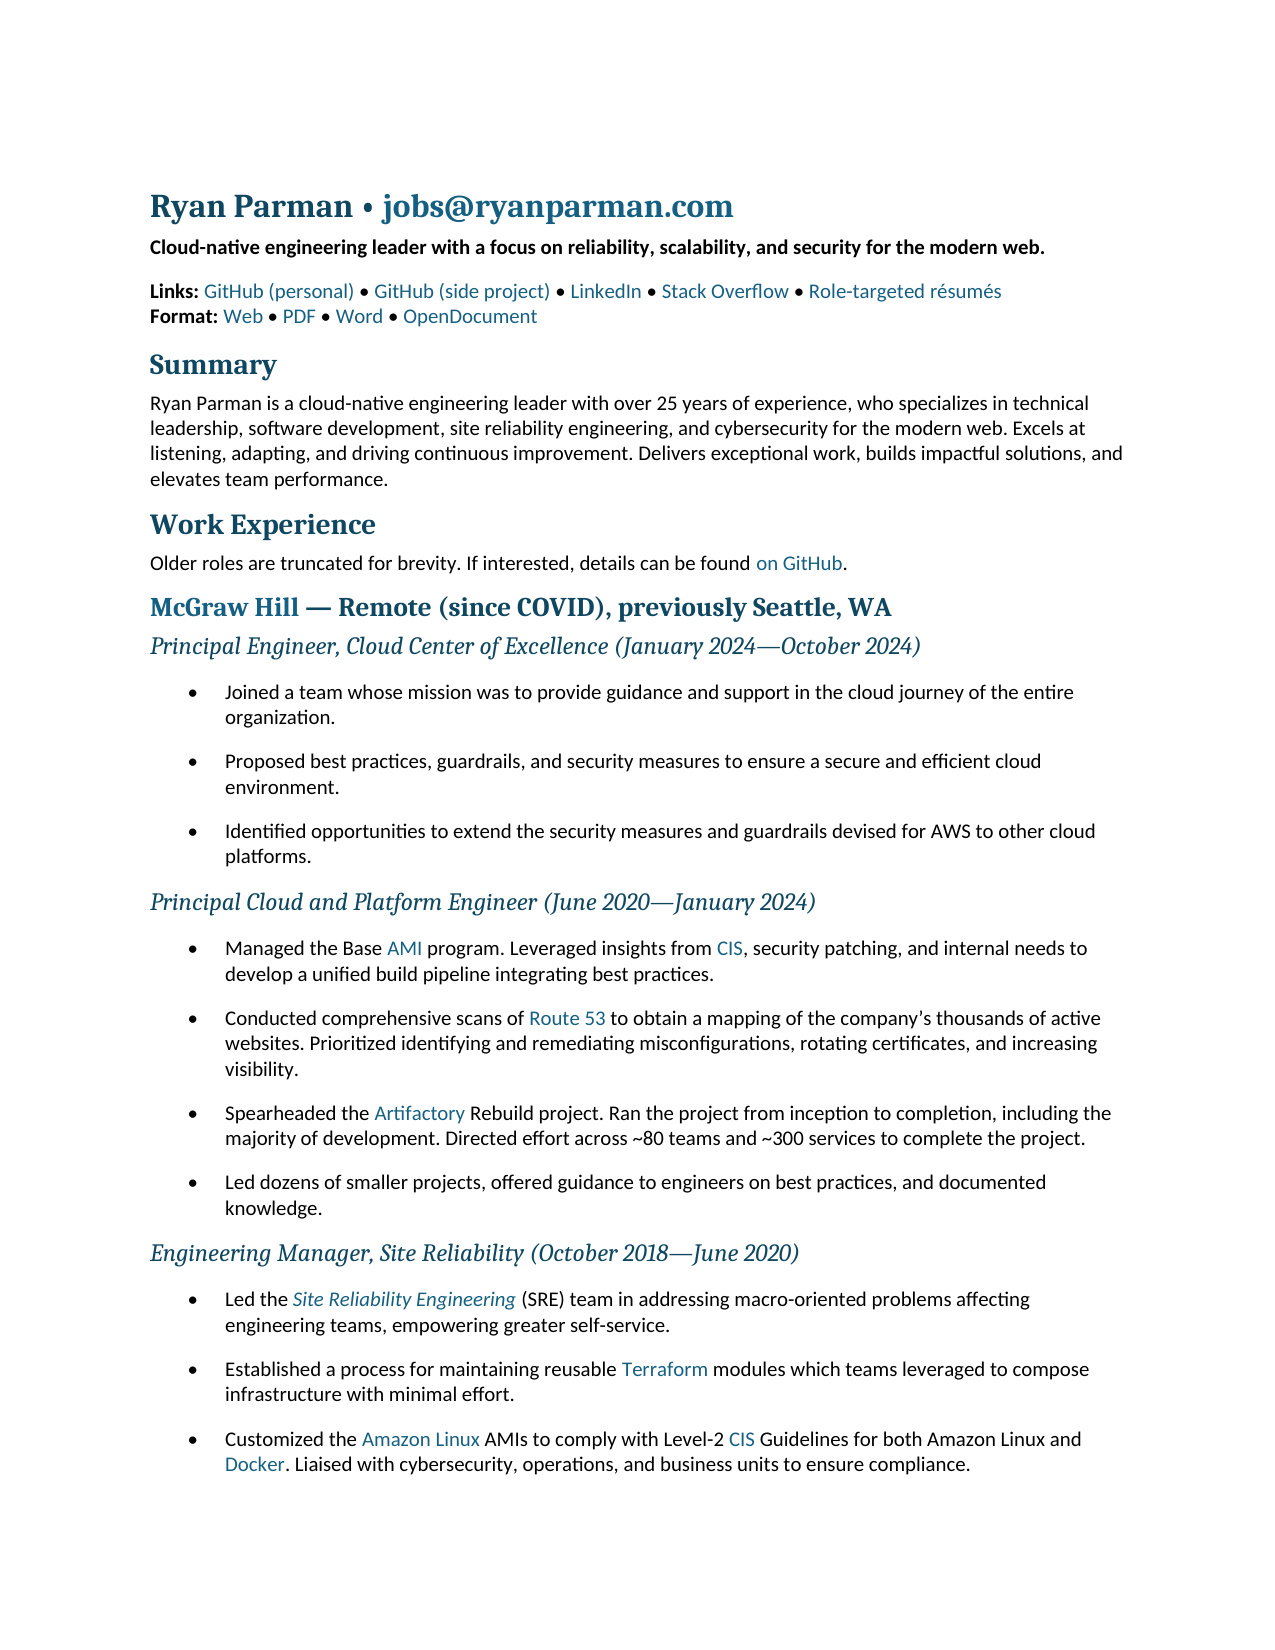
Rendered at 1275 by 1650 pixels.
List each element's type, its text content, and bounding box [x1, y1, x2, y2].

text Older roles are truncated for brevity. If interested, details can be found on GitHub. [150, 550, 1125, 575]
list Joined a team whose mission was to provide guidance and support in the cloud journey of the entire organization. [187, 679, 1125, 730]
subtitle Engineering Manager, Site Reliability (October 2018—June 2020) [150, 1239, 1125, 1268]
subtitle Principal Cloud and Platform Engineer (June 2020—January 2024) [150, 888, 1125, 917]
subtitle Principal Engineer, Cloud Center of Excellence (January 2024—October 2024) [150, 632, 1125, 660]
list Established a process for maintaining reusable Terraform modules which teams leveraged to compose infrastructure with minimal effort. [187, 1356, 1125, 1407]
subtitle Summary [150, 348, 1125, 381]
list Spearheaded the Artifactory Rebuild project. Ran the project from inception to completion, including the majority of development. Directed effort across ~80 teams and ~300 services to complete the project. [187, 1100, 1125, 1151]
list Led dozens of smaller projects, offered guidance to engineers on best practices, and documented knowledge. [187, 1169, 1125, 1220]
list Conducted comprehensive scans of Route 53 to obtain a mapping of the company’s thousands of active websites. Prioritized identifying and remediating misconfigurations, rotating certificates, and increasing visibility. [187, 1005, 1125, 1081]
list Managed the Base AMI program. Leveraged insights from CIS, security patching, and internal needs to develop a unified build pipeline integrating best practices. [187, 935, 1125, 986]
list Led the Site Reliability Engineering (SRE) team in addressing macro-oriented problems affecting engineering teams, empowering greater self-service. [187, 1287, 1125, 1337]
text Links: GitHub (personal) • GitHub (side project) • LinkedIn • Stack Overflow • Role-targeted résumés Format: Web • PDF • Word • OpenDocument [150, 278, 1125, 329]
list Identified opportunities to extend the security measures and guardrails devised for AWS to other cloud platforms. [187, 818, 1125, 869]
list Customized the Amazon Linux AMIs to comply with Level-2 CIS Guidelines for both Amazon Linux and Docker. Liaised with cybersecurity, operations, and business units to ensure compliance. [187, 1426, 1125, 1477]
text Ryan Parman is a cloud-native engineering leader with over 25 years of experience, who specializes in technical leadership, software development, site reliability engineering, and cybersecurity for the modern web. Excels at listening, adapting, and driving continuous improvement. Delivers exceptional work, builds impactful solutions, and elevates team performance. [150, 390, 1125, 491]
subtitle McGraw Hill — Remote (since COVID), previously Seattle, WA [150, 592, 1125, 623]
subtitle Ryan Parman • jobs@ryanparman.com [150, 187, 1125, 226]
text Cloud-native engineering leader with a focus on reliability, scalability, and security for the modern web. [150, 234, 1125, 259]
subtitle Work Experience [150, 508, 1125, 542]
list Proposed best practices, guardrails, and security measures to ensure a secure and efficient cloud environment. [187, 749, 1125, 799]
